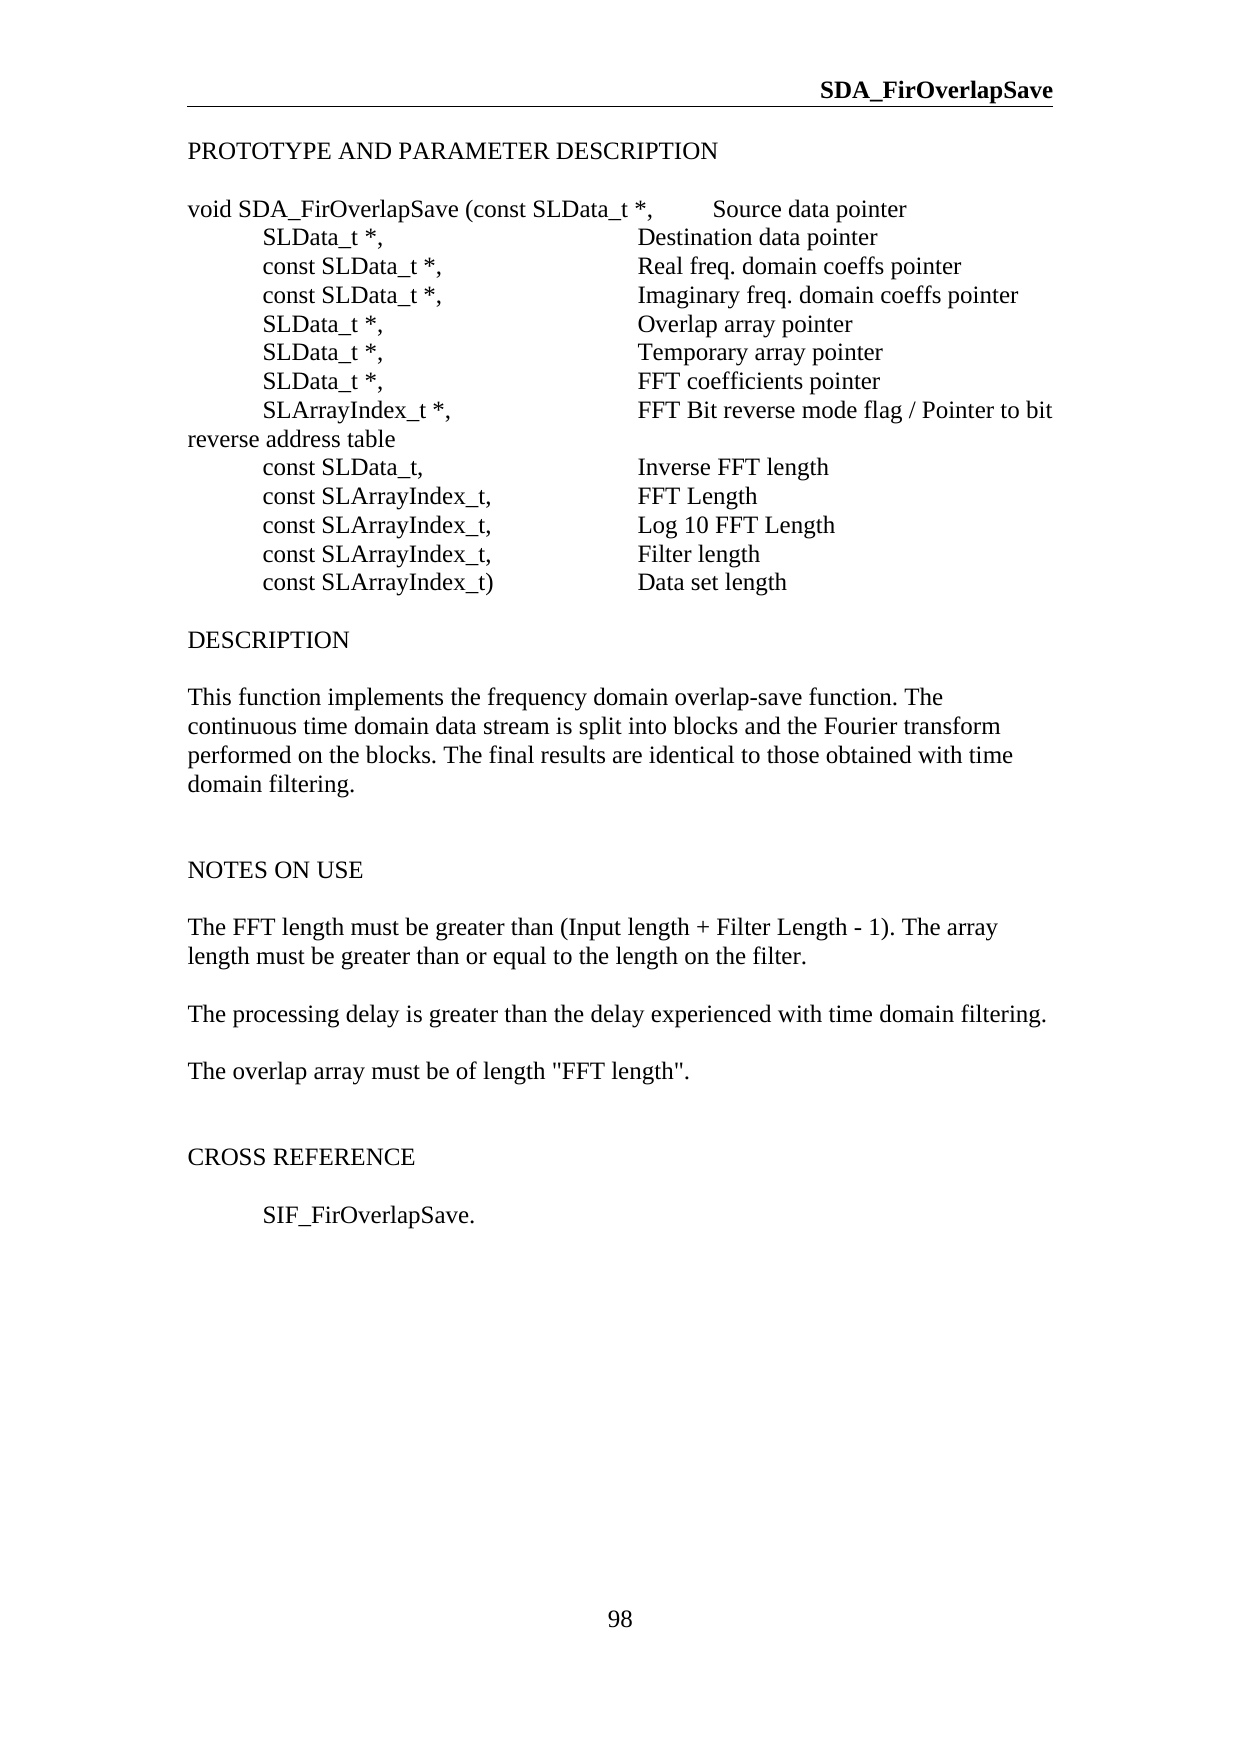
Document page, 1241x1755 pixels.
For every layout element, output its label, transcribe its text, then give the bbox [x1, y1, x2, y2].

subtitle SDA_FirOverlapSave [187, 75, 1053, 106]
text The FFT length must be greater than (Input length + Filter Length - 1). The array length must be greater than or equal to the length on the filter. [187, 912, 1053, 970]
text SLData_t *, Destination data pointer [187, 222, 1053, 251]
text SLArrayIndex_t *, FFT Bit reverse mode flag / Pointer to bit reverse address table [187, 395, 1053, 452]
text SLData_t *, FFT coefficients pointer [187, 366, 1053, 395]
text SLData_t *, Temporary array pointer [187, 337, 1053, 366]
text const SLArrayIndex_t) Data set length [187, 567, 1053, 596]
text void SDA_FirOverlapSave (const SLData_t *, Source data pointer [187, 194, 1053, 222]
text The overlap array must be of length "FFT length". [187, 1056, 1053, 1085]
text const SLData_t, Inverse FFT length [187, 452, 1053, 481]
text NOTES ON USE [187, 855, 1053, 884]
text PROTOTYPE AND PARAMETER DESCRIPTION [187, 136, 1053, 165]
text const SLData_t *, Imaginary freq. domain coeffs pointer [187, 280, 1053, 309]
text The processing delay is greater than the delay experienced with time domain filtering. [187, 999, 1053, 1027]
text CROSS REFERENCE [187, 1142, 1053, 1171]
text const SLData_t *, Real freq. domain coeffs pointer [187, 251, 1053, 280]
text This function implements the frequency domain overlap-save function. The continuous time domain data stream is split into blocks and the Fourier transform performed on the blocks. The final results are identical to those obtained with time domain filtering. [187, 682, 1053, 797]
text SLData_t *, Overlap array pointer [187, 309, 1053, 337]
text DESCRIPTION [187, 625, 1053, 654]
text const SLArrayIndex_t, FFT Length [187, 481, 1053, 510]
text const SLArrayIndex_t, Filter length [187, 539, 1053, 567]
text SIF_FirOverlapSave. [187, 1200, 1053, 1229]
text const SLArrayIndex_t, Log 10 FFT Length [187, 510, 1053, 539]
